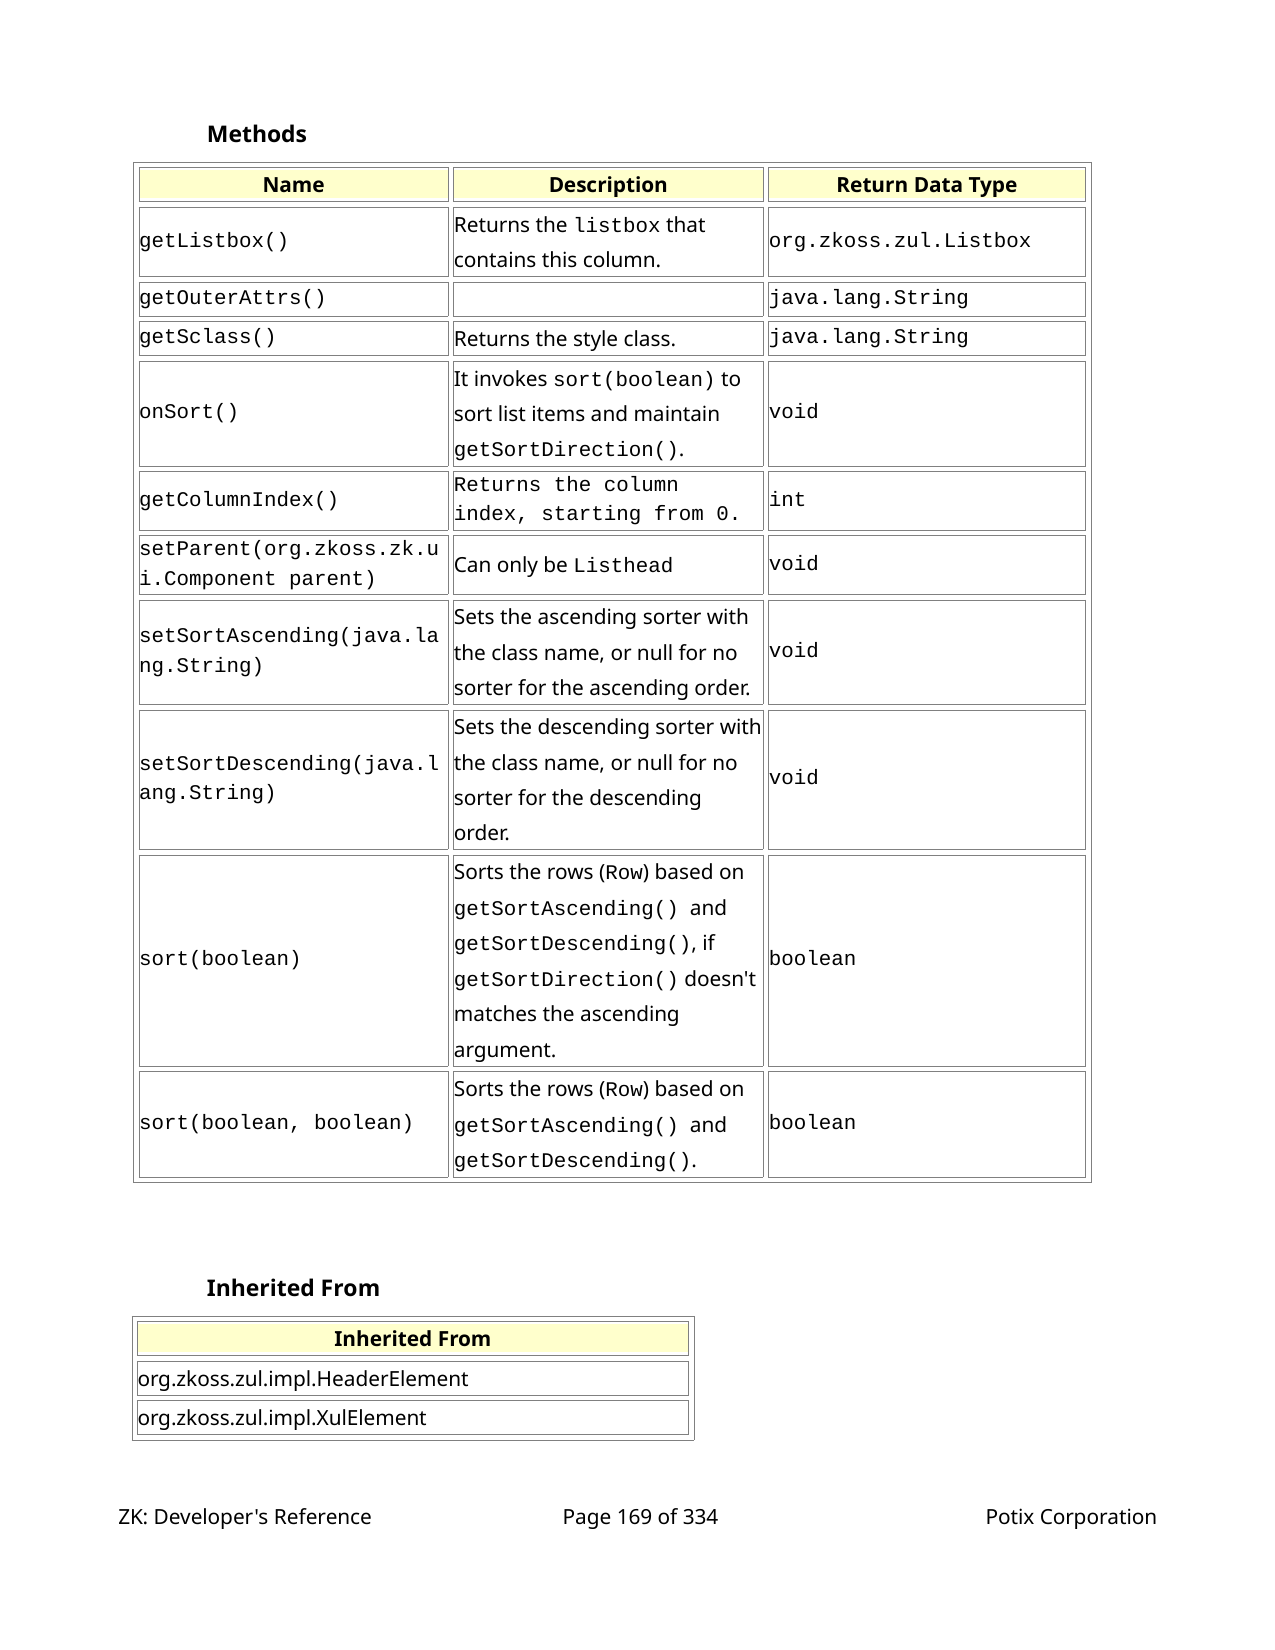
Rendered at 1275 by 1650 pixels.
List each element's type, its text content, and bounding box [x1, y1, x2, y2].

table_cell sort(boolean, boolean) [136, 1066, 451, 1177]
table_cell java.lang.String [766, 276, 1088, 316]
table_cell org.zkoss.zul.Listbox [766, 201, 1088, 276]
table_cell org.zkoss.zul.impl.HeaderElement [134, 1355, 691, 1395]
subtitle Inherited From [207, 1272, 1157, 1303]
table_cell getListbox() [136, 201, 451, 276]
table_cell sort(boolean) [136, 849, 451, 1066]
subtitle Methods [207, 118, 1157, 149]
table_cell getOuterAttrs() [136, 276, 451, 316]
table_header Description [451, 163, 766, 201]
table_header Return Data Type [766, 163, 1088, 201]
table_cell Sorts the rows (Row) based on getSortAscending() and getSortDescending(). [451, 1066, 766, 1177]
table_cell void [766, 704, 1088, 849]
table_cell boolean [766, 849, 1088, 1066]
table_cell Sets the descending sorter with the class name, or null for no sorter for the descending order. [451, 704, 766, 849]
table_cell setParent(org.zkoss.zk.ui.Component parent) [136, 530, 451, 594]
table_cell getColumnIndex() [136, 466, 451, 530]
table_cell Returns the style class. [451, 316, 766, 355]
table_cell void [766, 530, 1088, 594]
table_header Name [136, 163, 451, 201]
table_cell Sorts the rows (Row) based on getSortAscending() and getSortDescending(), if getSortDirection() doesn't matches the ascending argument. [451, 849, 766, 1066]
table_cell setSortAscending(java.lang.String) [136, 594, 451, 704]
table_cell Can only be Listhead [451, 530, 766, 594]
table_cell boolean [766, 1066, 1088, 1177]
table_cell [451, 276, 766, 316]
table_cell setSortDescending(java.lang.String) [136, 704, 451, 849]
table_cell void [766, 594, 1088, 704]
table_cell Sets the ascending sorter with the class name, or null for no sorter for the ascending order. [451, 594, 766, 704]
table_cell int [766, 466, 1088, 530]
table_header Inherited From [134, 1317, 691, 1355]
table_cell Returns the listbox that contains this column. [451, 201, 766, 276]
table_cell void [766, 355, 1088, 466]
table_cell It invokes sort(boolean) to sort list items and maintain getSortDirection(). [451, 355, 766, 466]
table_cell getSclass() [136, 316, 451, 355]
table_cell [454, 283, 763, 316]
table_cell org.zkoss.zul.impl.XulElement [134, 1395, 691, 1434]
table_cell onSort() [136, 355, 451, 466]
table_cell Returns the column index, starting from 0. [451, 466, 766, 530]
table_cell java.lang.String [766, 316, 1088, 355]
